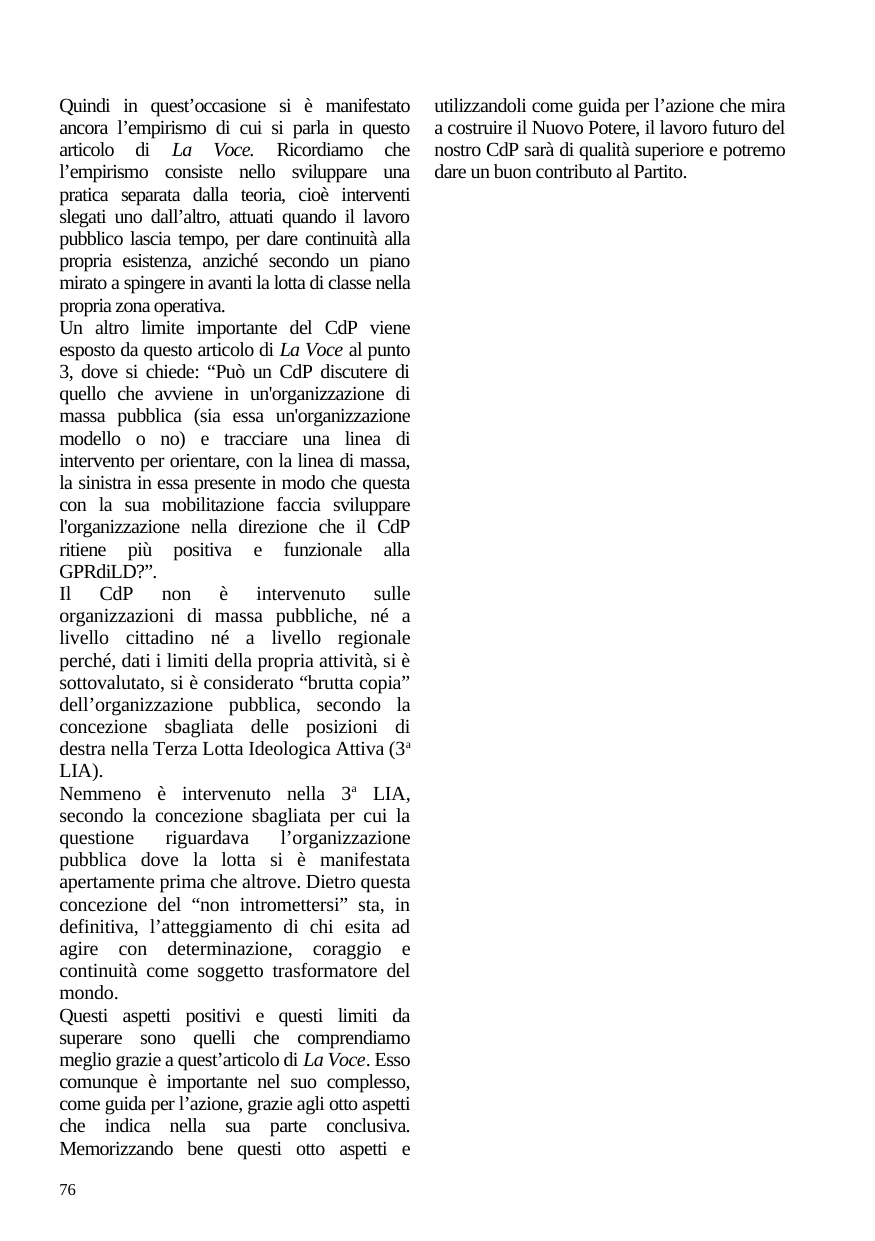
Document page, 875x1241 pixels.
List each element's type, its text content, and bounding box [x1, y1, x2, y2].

text Il CdP non è intervenuto sulle organizzazioni di massa pubbliche, né a livello cittadino né a livello regionale perché, dati i limiti della propria attività, si è sottovalutato, si è considerato “brutta copia” dell’organizzazione pubblica, secondo la concezione sbagliata delle posizioni di destra nella Terza Lotta Ideologica Attiva (3a LIA). [59, 583, 411, 782]
text Questi aspetti positivi e questi limiti da superare sono quelli che comprendiamo meglio grazie a quest’articolo di La Voce. Esso comunque è importante nel suo complesso, come guida per l’azione, grazie agli otto aspetti che indica nella sua parte conclusiva. Memorizzando bene questi otto aspetti e [59, 1004, 411, 1159]
text Quindi in quest’occasione si è manifestato ancora l’empirismo di cui si parla in questo articolo di La Voce. Ricordiamo che l’empirismo consiste nello sviluppare una pratica separata dalla teoria, cioè interventi slegati uno dall’altro, attuati quando il lavoro pubblico lascia tempo, per dare continuità alla propria esistenza, anziché secondo un piano mirato a spingere in avanti la lotta di classe nella propria zona operativa. [59, 94, 411, 316]
text utilizzandoli come guida per l’azione che mira a costruire il Nuovo Potere, il lavoro futuro del nostro CdP sarà di qualità superiore e potremo dare un buon contributo al Partito. [434, 94, 786, 183]
text Un altro limite importante del CdP viene esposto da questo articolo di La Voce al punto 3, dove si chiede: “Può un CdP discutere di quello che avviene in un'organizzazione di massa pubblica (sia essa un'organizzazione modello o no) e tracciare una linea di intervento per orientare, con la linea di massa, la sinistra in essa presente in modo che questa con la sua mobilitazione faccia sviluppare l'organizzazione nella direzione che il CdP ritiene più positiva e funzionale alla GPRdiLD?”. [59, 316, 411, 583]
text Nemmeno è intervenuto nella 3a LIA, secondo la concezione sbagliata per cui la questione riguardava l’organizzazione pubblica dove la lotta si è manifestata apertamente prima che altrove. Dietro questa concezione del “non intromettersi” sta, in definitiva, l’atteggiamento di chi esita ad agire con determinazione, coraggio e continuità come soggetto trasformatore del mondo. [59, 782, 411, 1004]
